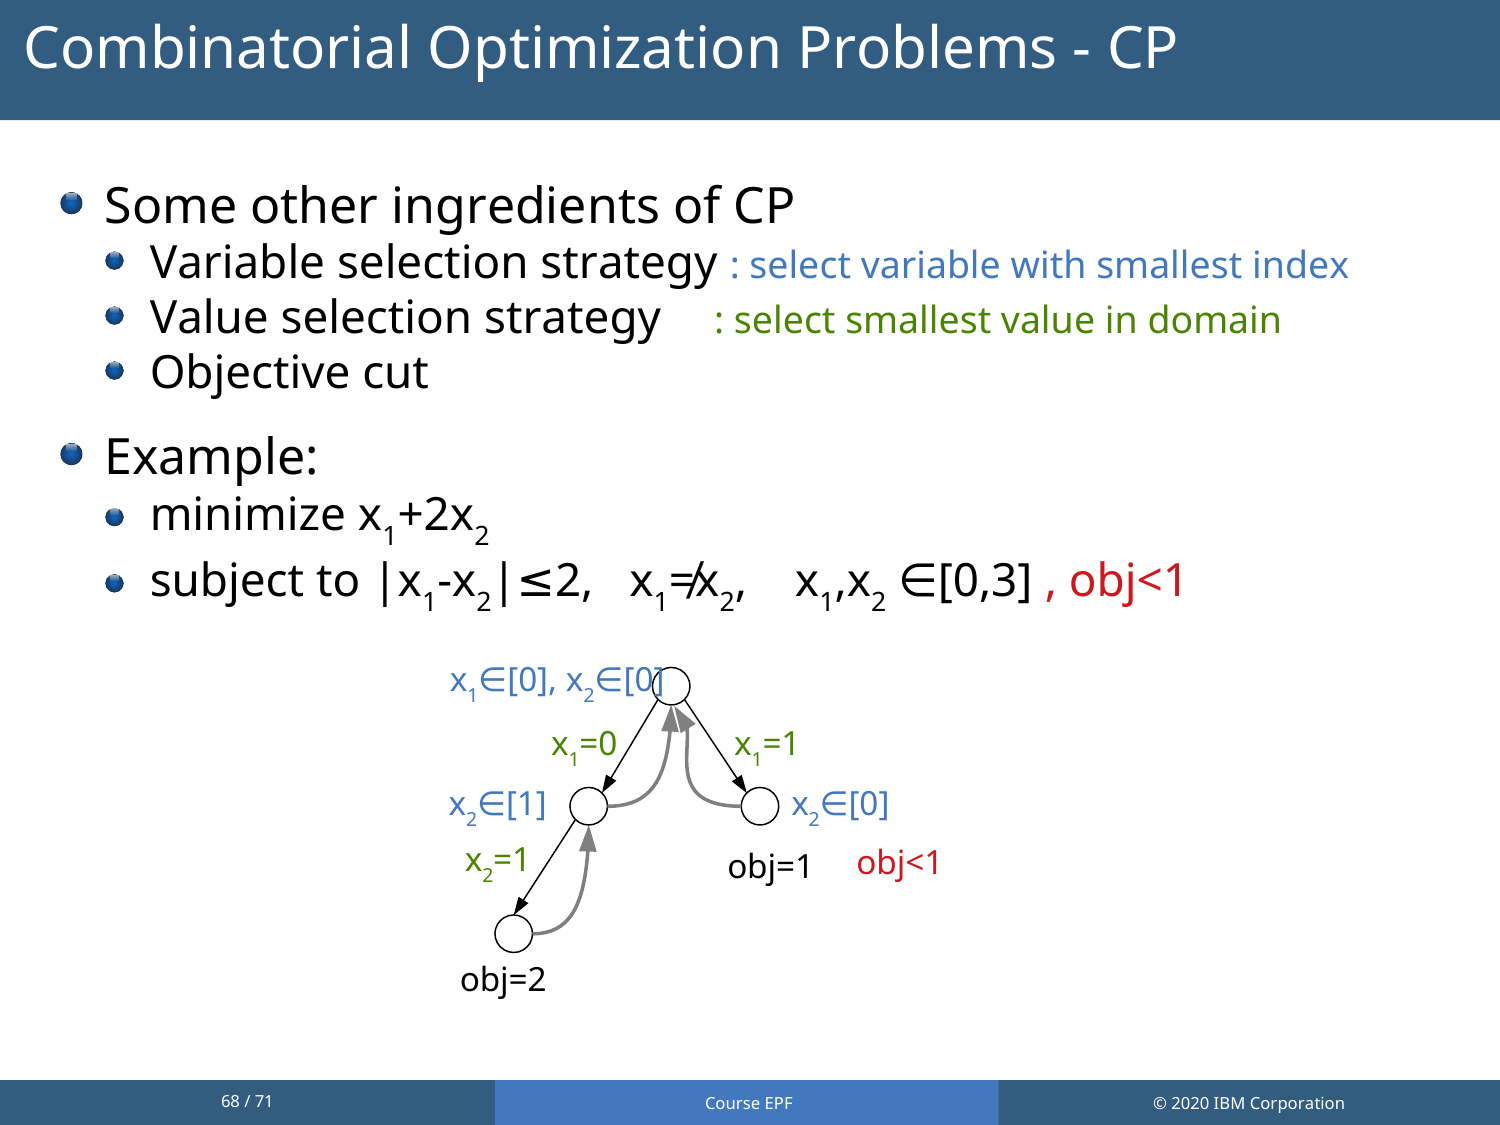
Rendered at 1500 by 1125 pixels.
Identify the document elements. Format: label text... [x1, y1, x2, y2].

list Some other ingredients of CP Variable selection strategy : select variable with smallest index Value selection strategy : select smallest value in domain Objective cut Example: minimize x1+2x2 subject to |x1-x2|≤2, x1≠x2, x1,x2 ∈[0,3] , obj<1 [45, 165, 1441, 1036]
text_box obj=1 [712, 837, 858, 893]
text_box x2∈[0] [776, 775, 972, 838]
text_box x1=0 [536, 716, 644, 785]
text_box obj=2 [445, 950, 590, 1006]
text_box x1=1 [719, 715, 827, 785]
text_box [494, 915, 533, 950]
text_box obj<1 [858, 834, 987, 889]
text_box x1∈[0], x2∈[0] [435, 650, 712, 716]
text_box x2=1 [450, 831, 558, 901]
text_box x2∈[1] [433, 774, 629, 838]
title Combinatorial Optimization Problems - CP [0, 0, 1500, 121]
text_box [741, 787, 776, 826]
